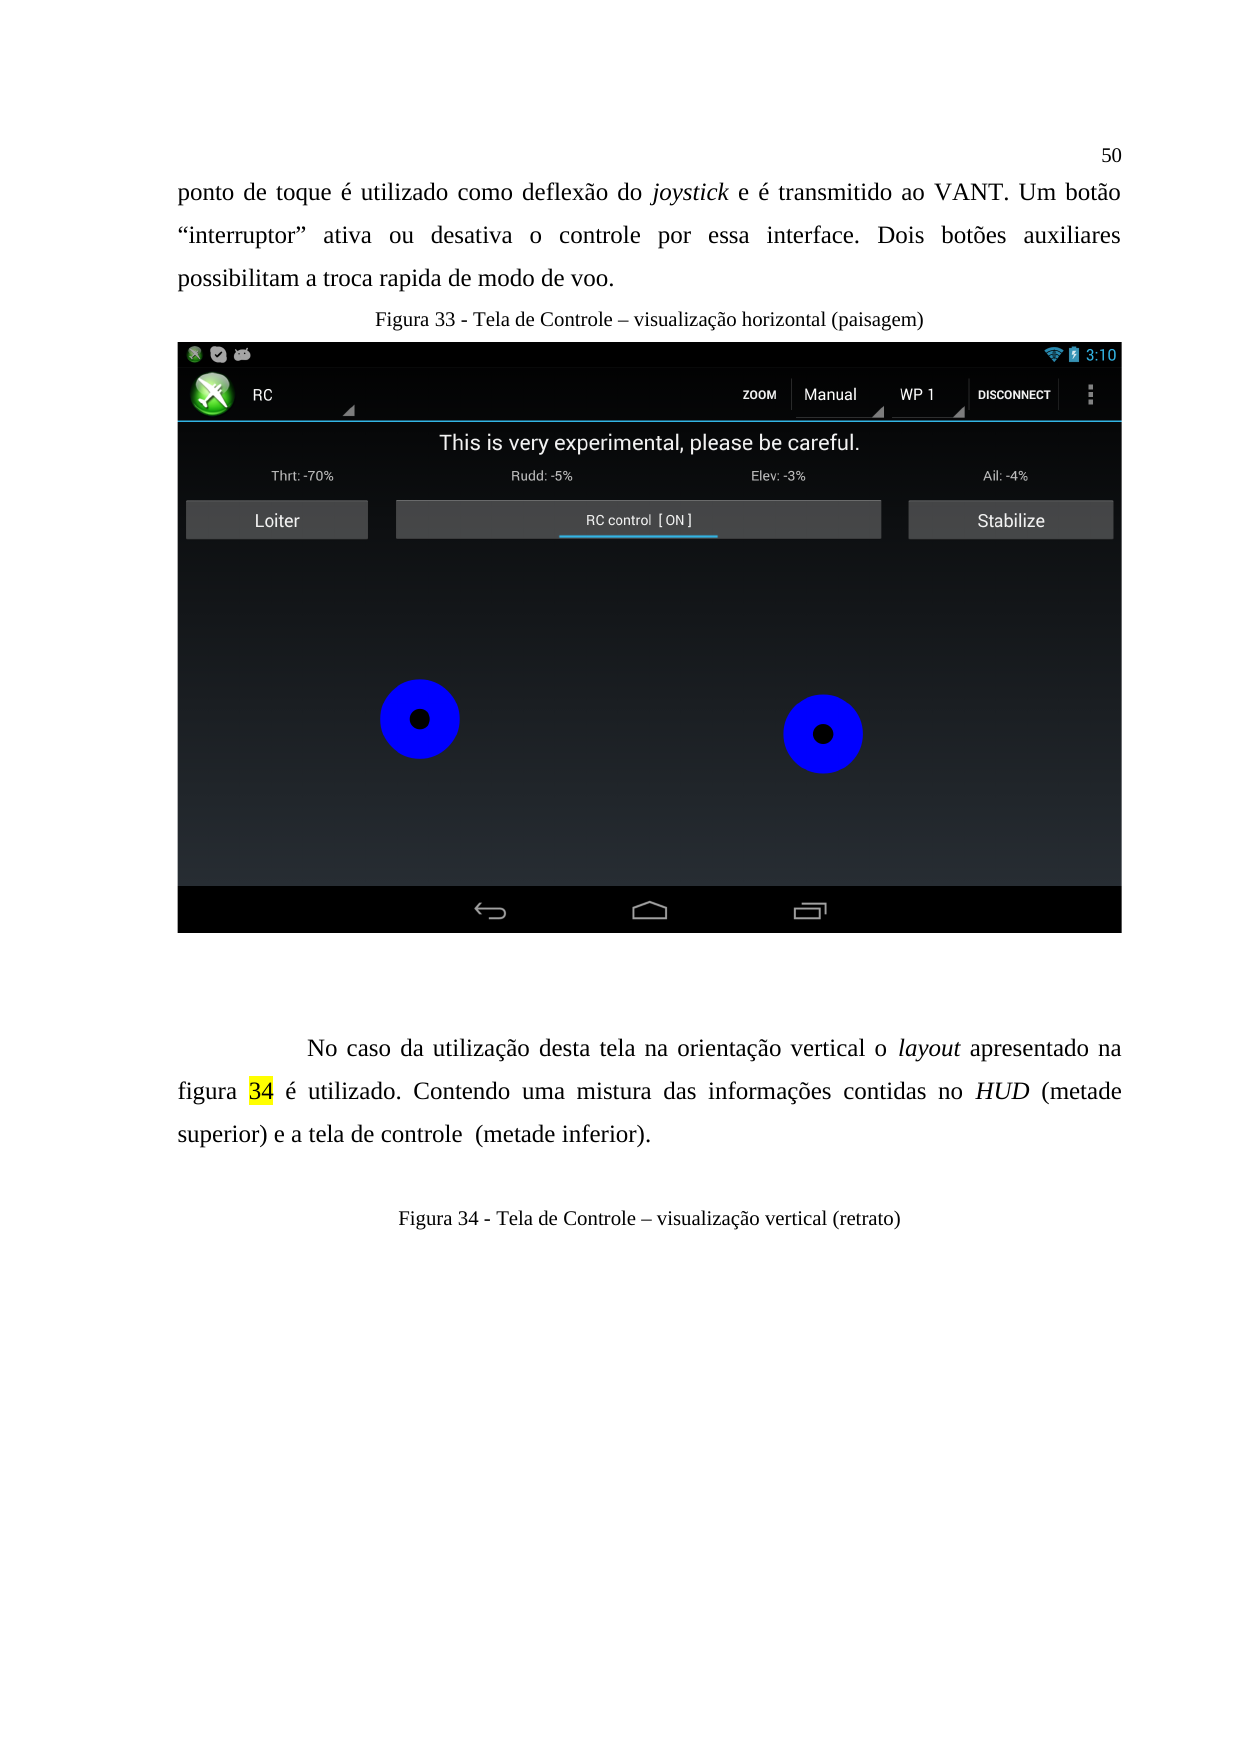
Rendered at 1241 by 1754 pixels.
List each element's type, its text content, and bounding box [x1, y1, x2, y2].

text No caso da utilização desta tela na orientação vertical o layout apresentado na figura 34 é utilizado. Contendo uma mistura das informações contidas no HUD (metade superior) e a tela de controle (metade inferior). [177, 1033, 1122, 1148]
picture [177, 342, 1122, 933]
list Tela de Controle – visualização vertical (retrato) [177, 1206, 1122, 1230]
list Tela de Controle – visualização horizontal (paisagem) [177, 307, 1122, 331]
text ponto de toque é utilizado como deflexão do joystick e é transmitido ao VANT. Um botão “interruptor” ativa ou desativa o controle por essa interface. Dois botões auxiliares possibilitam a troca rapida de modo de voo. [177, 177, 1122, 292]
